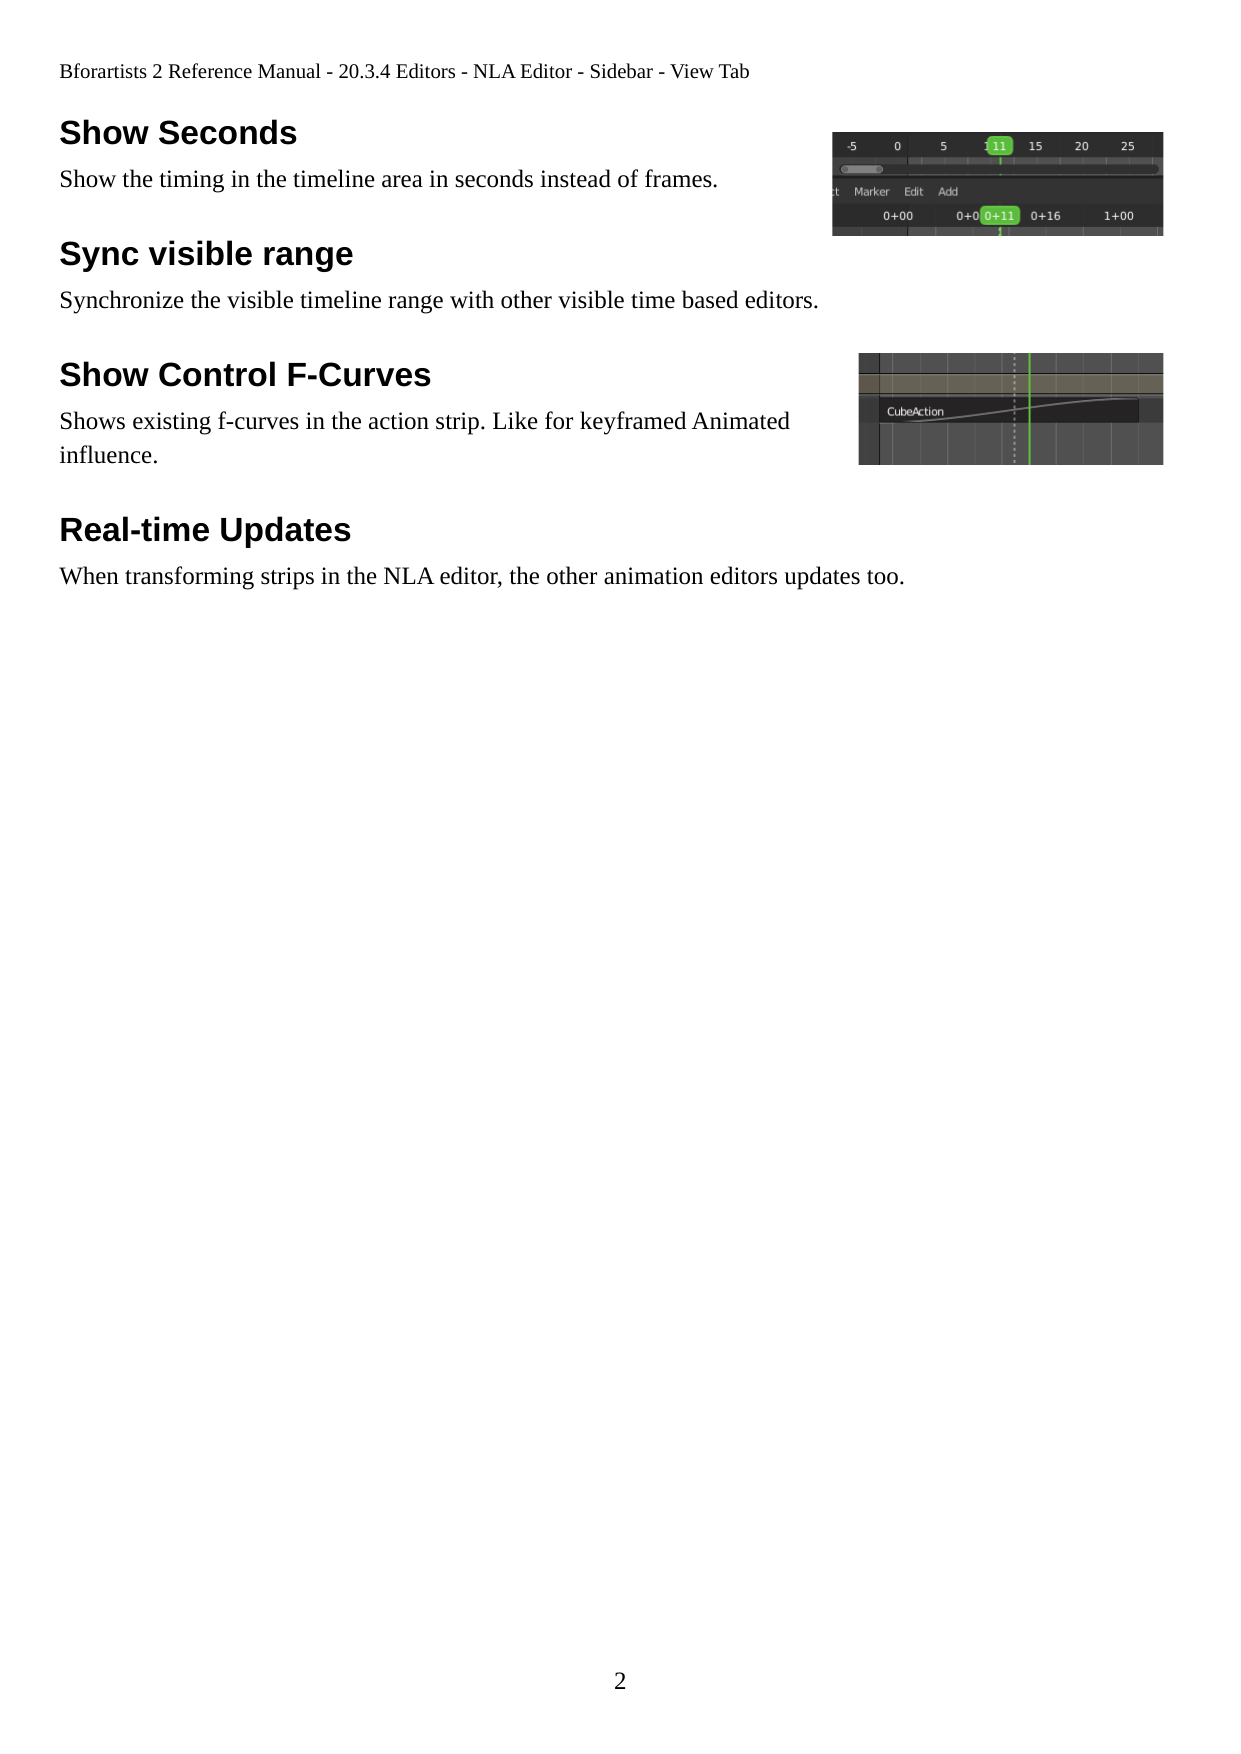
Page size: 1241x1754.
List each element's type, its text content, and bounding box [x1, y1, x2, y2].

text Show the timing in the timeline area in seconds instead of frames. [59, 164, 832, 192]
picture [832, 132, 1164, 236]
subtitle Show Seconds [59, 113, 1181, 151]
text Synchronize the visible timeline range with other visible time based editors. [59, 285, 1181, 313]
subtitle [1164, 355, 1181, 393]
text When transforming strips in the NLA editor, the other animation editors updates too. [59, 561, 1181, 590]
subtitle Sync visible range [59, 234, 1181, 272]
subtitle Show Control F-Curves [59, 355, 858, 393]
text Shows existing f-curves in the action strip. Like for keyframed Animated influence. [59, 406, 1181, 469]
picture [858, 353, 1164, 465]
subtitle Real-time Updates [59, 510, 1181, 549]
